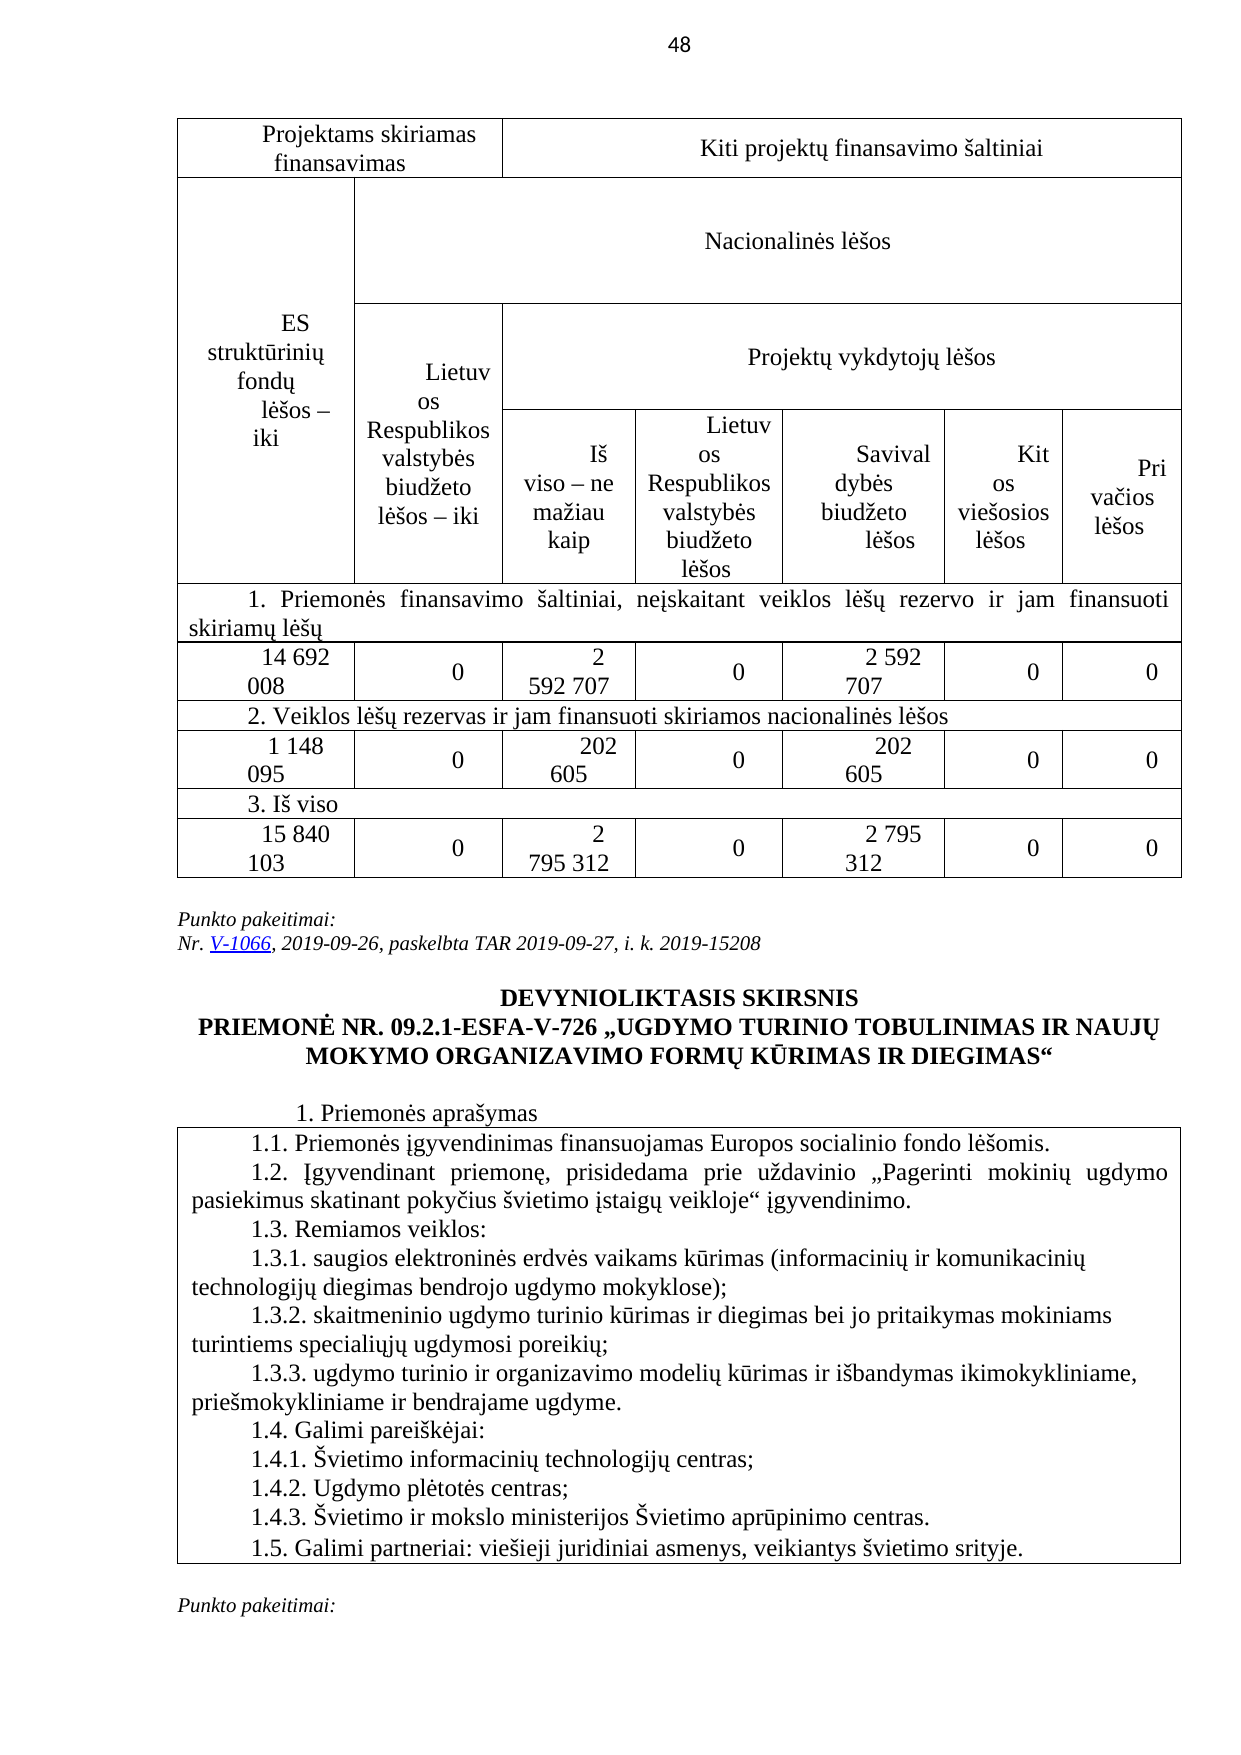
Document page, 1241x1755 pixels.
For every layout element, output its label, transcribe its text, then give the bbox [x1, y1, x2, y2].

text DEVYNIOLIKTASIS SKIRSNIS [177, 983, 1181, 1012]
table_cell 0 [945, 731, 1062, 788]
table_cell 2 592 707 [503, 643, 635, 700]
table_cell 202 605 [503, 731, 635, 788]
table_cell 0 [945, 643, 1062, 700]
table_cell 3. Iš viso [178, 789, 1181, 818]
text Nr. V-1066, 2019-09-26, paskelbta TAR 2019-09-27, i. k. 2019-15208 [177, 931, 1181, 954]
text Punkto pakeitimai: [177, 1593, 1181, 1617]
table_cell Iš viso – ne mažiau kaip [503, 410, 635, 583]
table_cell 0 [636, 643, 782, 700]
table_cell 15 840 103 [178, 819, 354, 877]
table_cell Kitos viešosios lėšos [945, 410, 1062, 583]
table_cell Nacionalinės lėšos [355, 178, 1181, 303]
table_cell 0 [636, 731, 782, 788]
table_cell 0 [1063, 643, 1181, 700]
table_cell 2 795 312 [783, 819, 944, 877]
table_cell 0 [355, 731, 502, 788]
table_header Kiti projektų finansavimo šaltiniai [503, 119, 1181, 177]
table_header 1.1. Priemonės įgyvendinimas finansuojamas Europos socialinio fondo lėšomis. 1.2. Įgyvendinant priemonę, prisidedama prie uždavinio „Pagerinti mokinių ugdymo pasiekimus skatinant pokyčius švietimo įstaigų veikloje“ įgyvendinimo. 1.3. Remiamos veiklos: 1.3.1. saugios elektroninės erdvės vaikams kūrimas (informacinių ir komunikacinių technologijų diegimas bendrojo ugdymo mokyklose); 1.3.2. skaitmeninio ugdymo turinio kūrimas ir diegimas bei jo pritaikymas mokiniams turintiems specialiųjų ugdymosi poreikių; 1.3.3. ugdymo turinio ir organizavimo modelių kūrimas ir išbandymas ikimokykliniame, priešmokykliniame ir bendrajame ugdyme. 1.4. Galimi pareiškėjai: 1.4.1. Švietimo informacinių technologijų centras; 1.4.2. Ugdymo plėtotės centras; 1.4.3. Švietimo ir mokslo ministerijos Švietimo aprūpinimo centras. 1.5. Galimi partneriai: viešieji juridiniai asmenys, veikiantys švietimo srityje. [178, 1128, 1180, 1563]
text PRIEMONĖ NR. 09.2.1-ESFA-V-726 „UGDYMO TURINIO TOBULINIMAS IR NAUJŲ MOKYMO ORGANIZAVIMO FORMŲ KŪRIMAS IR DIEGIMAS“ [177, 1012, 1181, 1069]
table_cell 2. Veiklos lėšų rezervas ir jam finansuoti skiriamos nacionalinės lėšos [178, 701, 1181, 730]
table_cell 0 [1063, 731, 1181, 788]
table_header Projektams skiriamas finansavimas [178, 119, 502, 177]
table_cell 1. Priemonės finansavimo šaltiniai, neįskaitant veiklos lėšų rezervo ir jam finansuoti skiriamų lėšų [178, 584, 1181, 641]
table_cell 14 692 008 [178, 643, 354, 700]
table_cell 202 605 [783, 731, 944, 788]
table_cell Privačios lėšos [1063, 410, 1181, 583]
table_cell 2 795 312 [503, 819, 635, 877]
table_cell 0 [636, 819, 782, 877]
table_cell Projektų vykdytojų lėšos [503, 304, 1181, 409]
table_cell 0 [945, 819, 1062, 877]
table_cell Lietuvos Respublikos valstybės biudžeto lėšos – iki [355, 304, 502, 583]
table_cell ES struktūrinių fondų lėšos – iki [178, 178, 354, 583]
table_cell 0 [1063, 819, 1181, 877]
table_cell Lietuvos Respublikos valstybės biudžeto lėšos [636, 410, 782, 583]
text 1. Priemonės aprašymas [295, 1098, 1181, 1127]
table_cell 0 [355, 643, 502, 700]
table_cell 1 148 095 [178, 731, 354, 788]
table_cell Savivaldybės biudžeto lėšos [783, 410, 944, 583]
table_cell 0 [355, 819, 502, 877]
text Punkto pakeitimai: [177, 906, 1181, 931]
table_cell 2 592 707 [783, 643, 944, 700]
